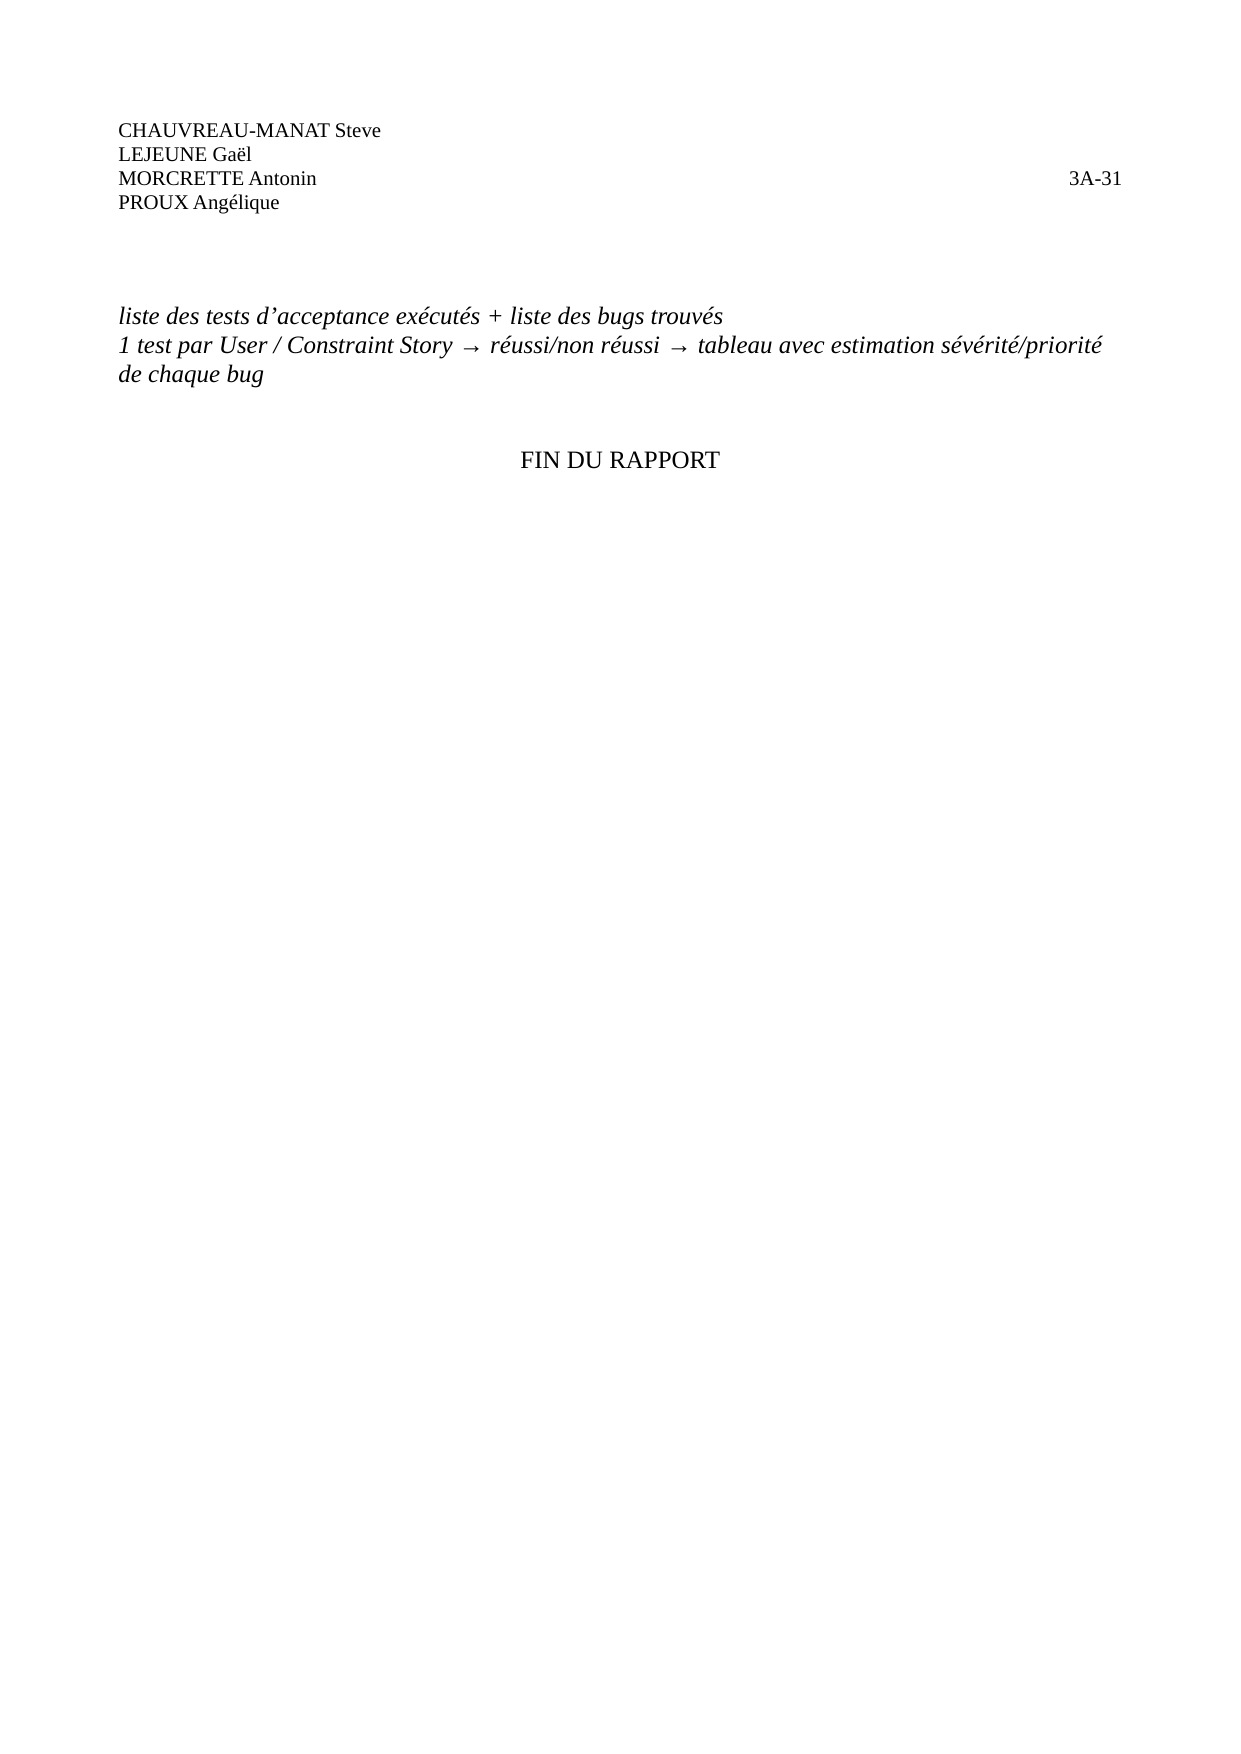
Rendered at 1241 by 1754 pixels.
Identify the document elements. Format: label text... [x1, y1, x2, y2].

text 1 test par User / Constraint Story → réussi/non réussi → tableau avec estimation sévérité/priorité de chaque bug [118, 330, 1122, 388]
text FIN DU RAPPORT [118, 445, 1122, 474]
text liste des tests d’acceptance exécutés + liste des bugs trouvés [118, 301, 1122, 330]
